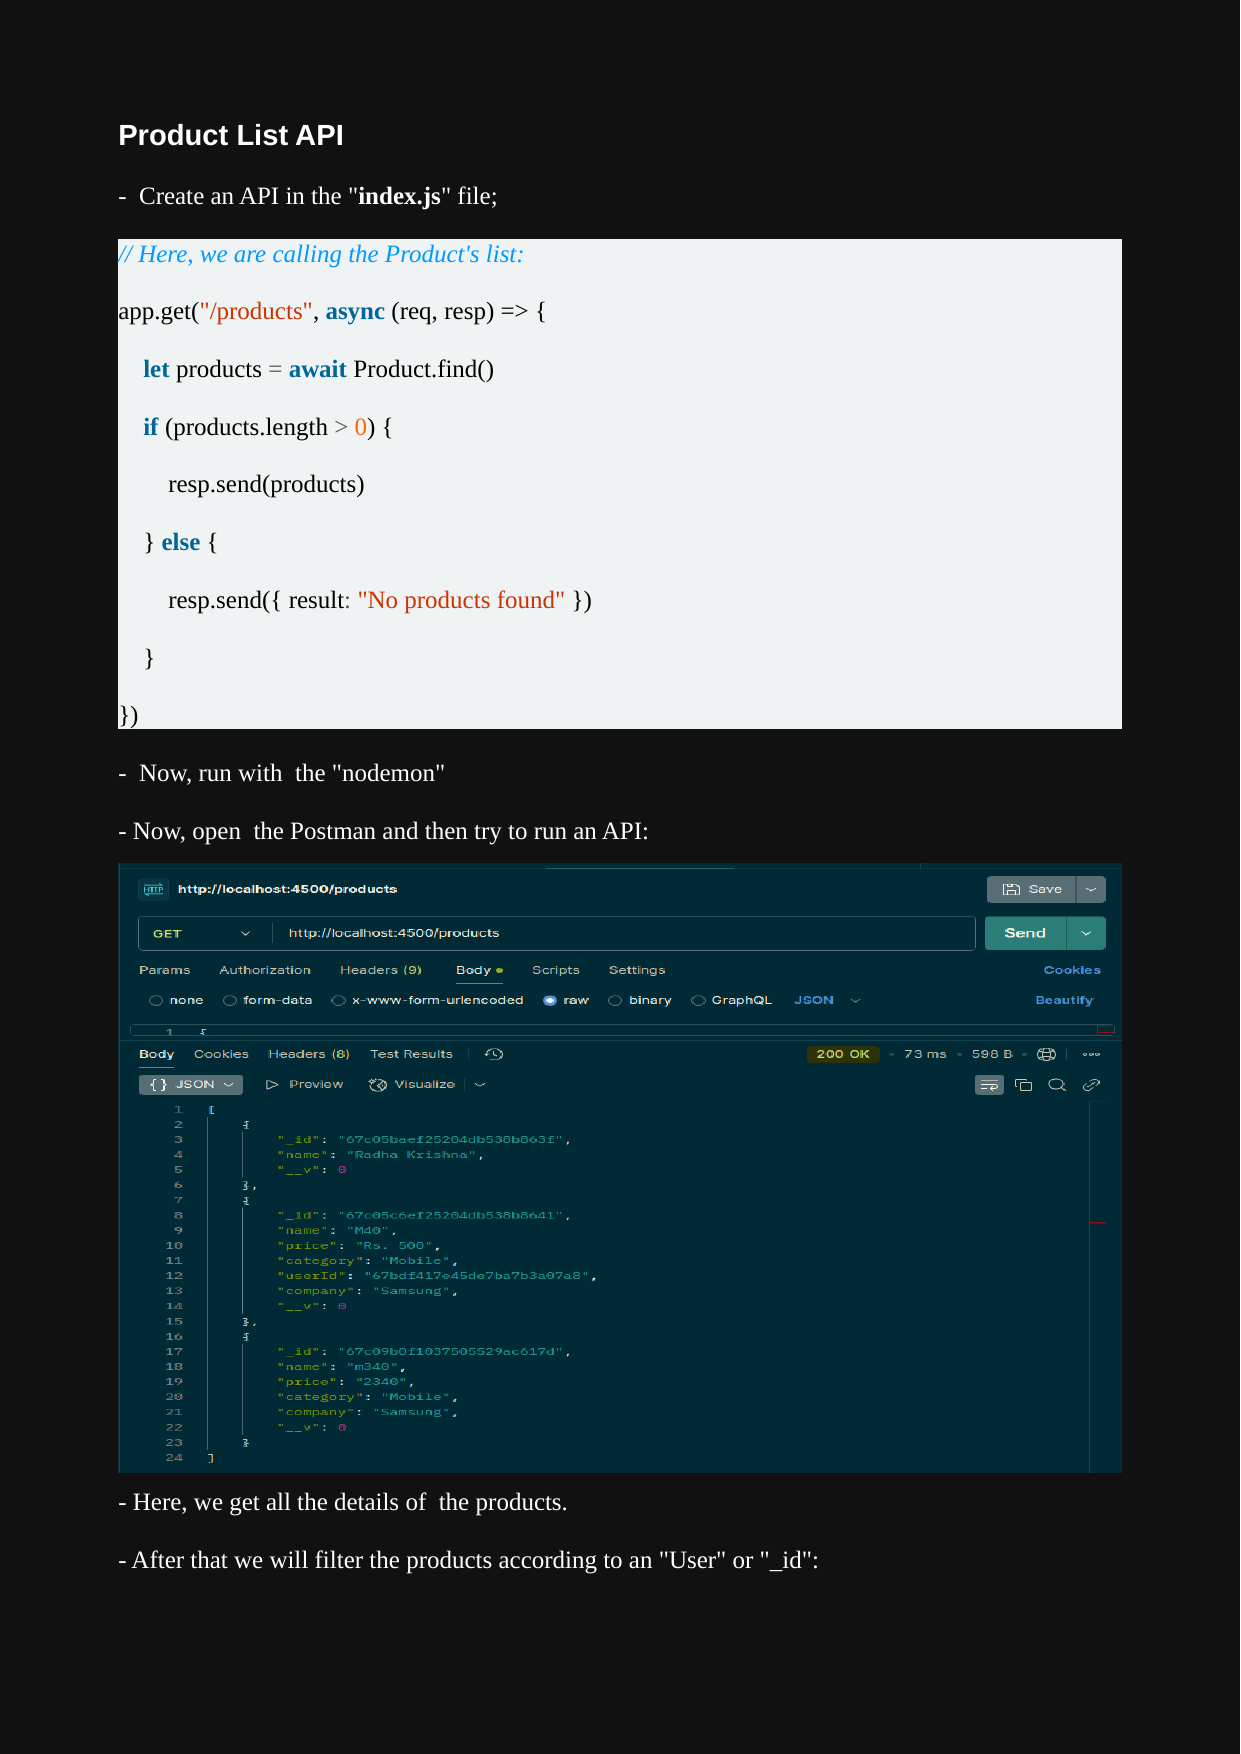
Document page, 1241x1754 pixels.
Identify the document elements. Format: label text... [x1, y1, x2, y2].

picture [160, 931, 171, 937]
picture [321, 1395, 328, 1401]
picture [730, 999, 739, 1006]
picture [1043, 999, 1065, 1003]
picture [544, 996, 556, 1005]
text let products = await Product.find() [118, 354, 1122, 383]
text } [118, 643, 1122, 671]
picture [367, 999, 380, 1003]
text }) [118, 700, 1122, 729]
text - After that we will filter the products according to an "User" or "_id": [118, 1545, 1122, 1574]
picture [330, 885, 338, 894]
picture [635, 997, 644, 1003]
picture [139, 879, 168, 900]
picture [1081, 967, 1091, 973]
picture [193, 886, 201, 894]
picture [241, 886, 258, 892]
picture [300, 1229, 315, 1233]
subtitle Product List API [118, 118, 1122, 152]
picture [462, 997, 470, 1003]
picture [1069, 967, 1077, 973]
picture [808, 1047, 879, 1062]
picture [976, 1076, 1003, 1094]
text - Now, run with the "nodemon" [118, 758, 1122, 787]
picture [986, 917, 1105, 949]
picture [364, 886, 379, 892]
text app.get("/products", async (req, resp) => { [118, 296, 1122, 325]
picture [330, 929, 336, 936]
picture [504, 997, 513, 1003]
text // Here, we are calling the Product's list: [118, 239, 1122, 267]
picture [819, 997, 828, 1003]
picture [269, 888, 280, 892]
picture [425, 1081, 438, 1087]
text - Now, open the Postman and then try to run an API: [118, 816, 1122, 844]
text - Here, we get all the details of the products. [118, 1473, 1122, 1516]
picture [140, 1076, 242, 1094]
picture [356, 930, 365, 936]
text - Create an API in the "index.js" file; [118, 181, 1122, 210]
text resp.send({ result: "No products found" }) [118, 585, 1122, 614]
picture [988, 877, 1105, 902]
text if (products.length > 0) { [118, 412, 1122, 441]
text resp.send(products) [118, 469, 1122, 498]
picture [556, 967, 561, 975]
picture [373, 967, 380, 973]
text } else { [118, 527, 1122, 556]
picture [756, 997, 763, 1004]
picture [431, 929, 438, 936]
picture [291, 886, 299, 892]
picture [219, 885, 229, 892]
